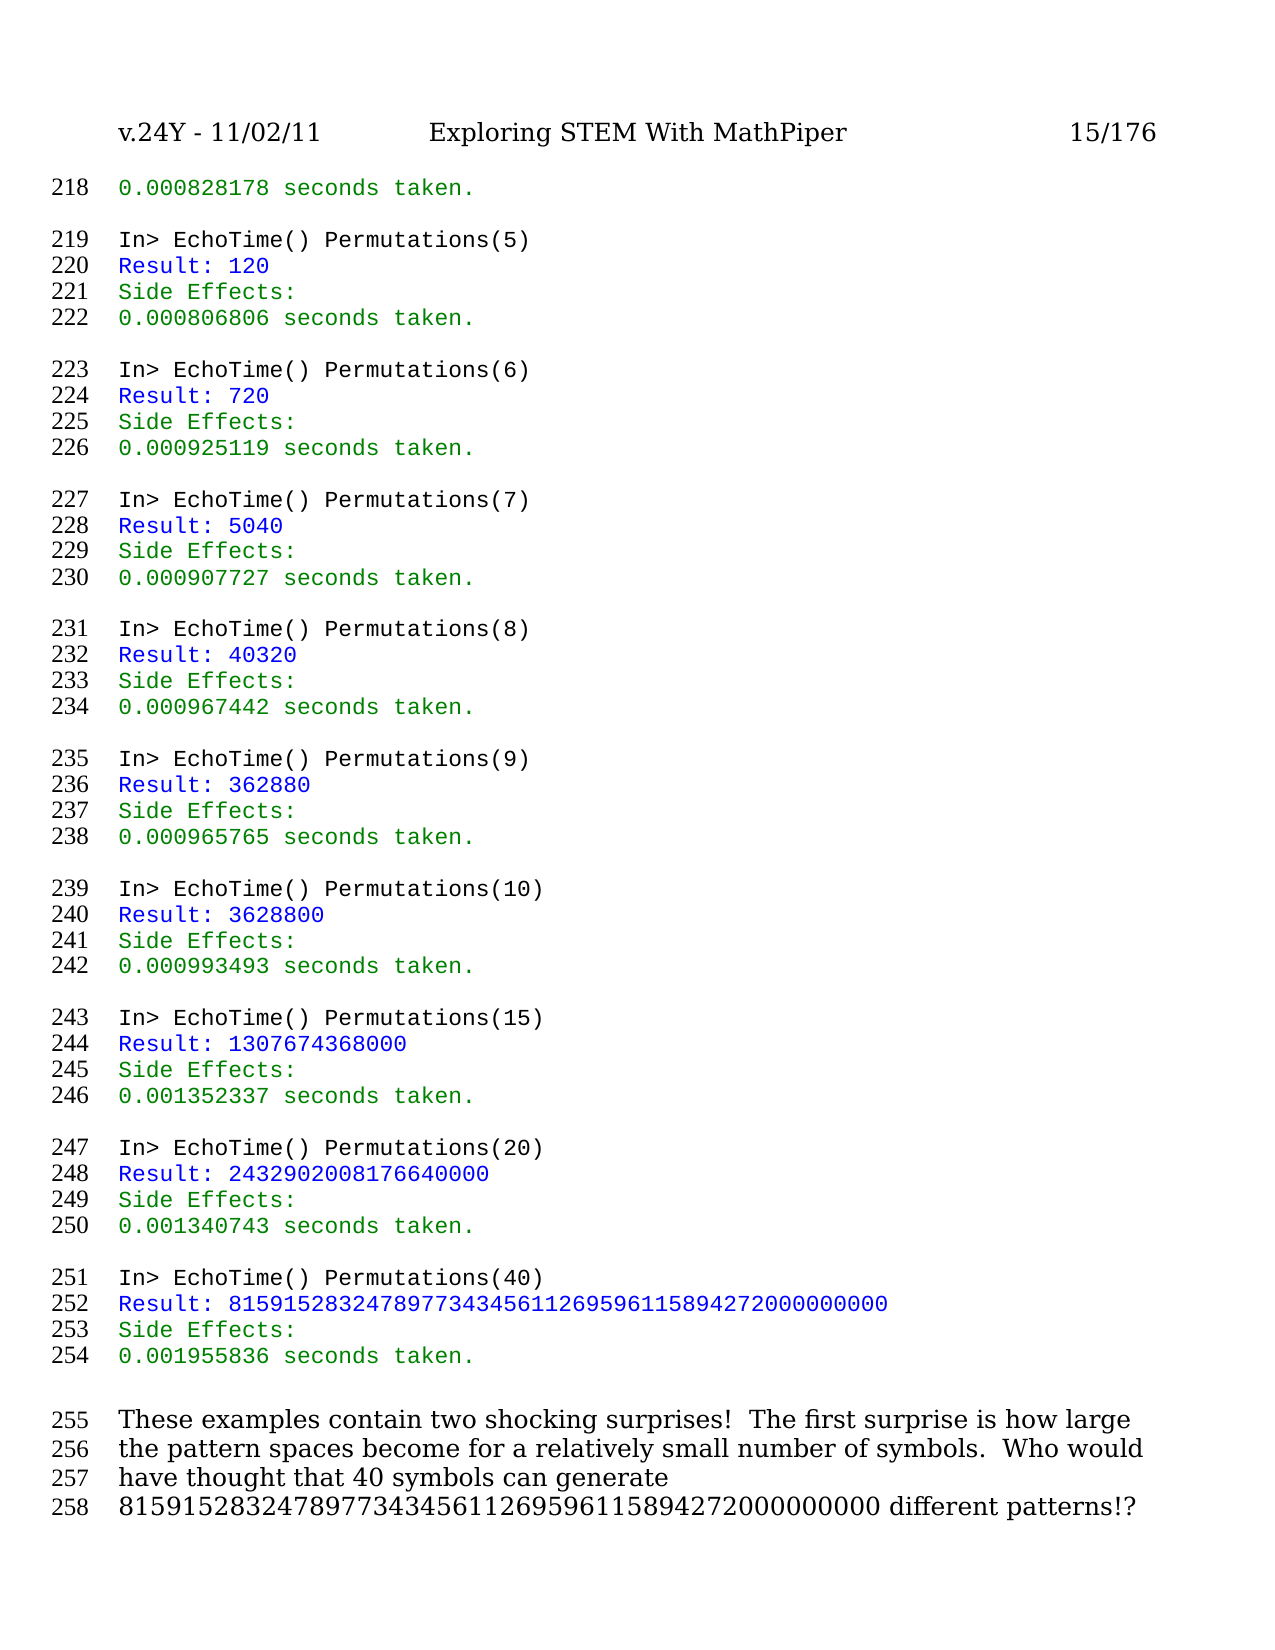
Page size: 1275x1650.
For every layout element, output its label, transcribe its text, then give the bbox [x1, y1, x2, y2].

text 0.000993493 seconds taken. [118, 955, 1157, 981]
text Result: 362880 [118, 773, 1157, 799]
text In> EchoTime() Permutations(9) [118, 747, 1157, 773]
text Side Effects: [118, 669, 1157, 696]
text 0.001352337 seconds taken. [118, 1084, 1157, 1111]
text Side Effects: [118, 1188, 1157, 1214]
text In> EchoTime() Permutations(7) [118, 488, 1157, 514]
text 0.001340743 seconds taken. [118, 1214, 1157, 1240]
text In> EchoTime() Permutations(15) [118, 1007, 1157, 1033]
text 0.001955836 seconds taken. [118, 1344, 1157, 1370]
text Side Effects: [118, 540, 1157, 566]
text Side Effects: [118, 1059, 1157, 1084]
text Result: 2432902008176640000 [118, 1162, 1157, 1188]
text Result: 5040 [118, 514, 1157, 540]
text In> EchoTime() Permutations(10) [118, 877, 1157, 903]
text 0.000925119 seconds taken. [118, 436, 1157, 462]
text Side Effects: [118, 1318, 1157, 1344]
text Result: 40320 [118, 644, 1157, 669]
text Side Effects: [118, 929, 1157, 955]
text 0.000965765 seconds taken. [118, 825, 1157, 851]
text In> EchoTime() Permutations(5) [118, 229, 1157, 254]
text In> EchoTime() Permutations(20) [118, 1136, 1157, 1162]
text 0.000907727 seconds taken. [118, 566, 1157, 592]
text Result: 120 [118, 254, 1157, 281]
text In> EchoTime() Permutations(40) [118, 1266, 1157, 1292]
text Side Effects: [118, 281, 1157, 306]
text These examples contain two shocking surprises! The first surprise is how large the pattern spaces become for a relatively small number of symbols. Who would have thought that 40 symbols can generate 815915283247897734345611269596115894272000000000 different patterns!? [118, 1405, 1157, 1521]
text Result: 720 [118, 384, 1157, 410]
text In> EchoTime() Permutations(6) [118, 358, 1157, 384]
text Side Effects: [118, 410, 1157, 436]
text Side Effects: [118, 799, 1157, 825]
text Result: 3628800 [118, 903, 1157, 929]
text 0.000967442 seconds taken. [118, 696, 1157, 721]
text Result: 1307674368000 [118, 1033, 1157, 1059]
text Result: 815915283247897734345611269596115894272000000000 [118, 1292, 1157, 1318]
text In> EchoTime() Permutations(8) [118, 618, 1157, 644]
text 0.000806806 seconds taken. [118, 306, 1157, 332]
text 0.000828178 seconds taken. [118, 177, 1157, 203]
